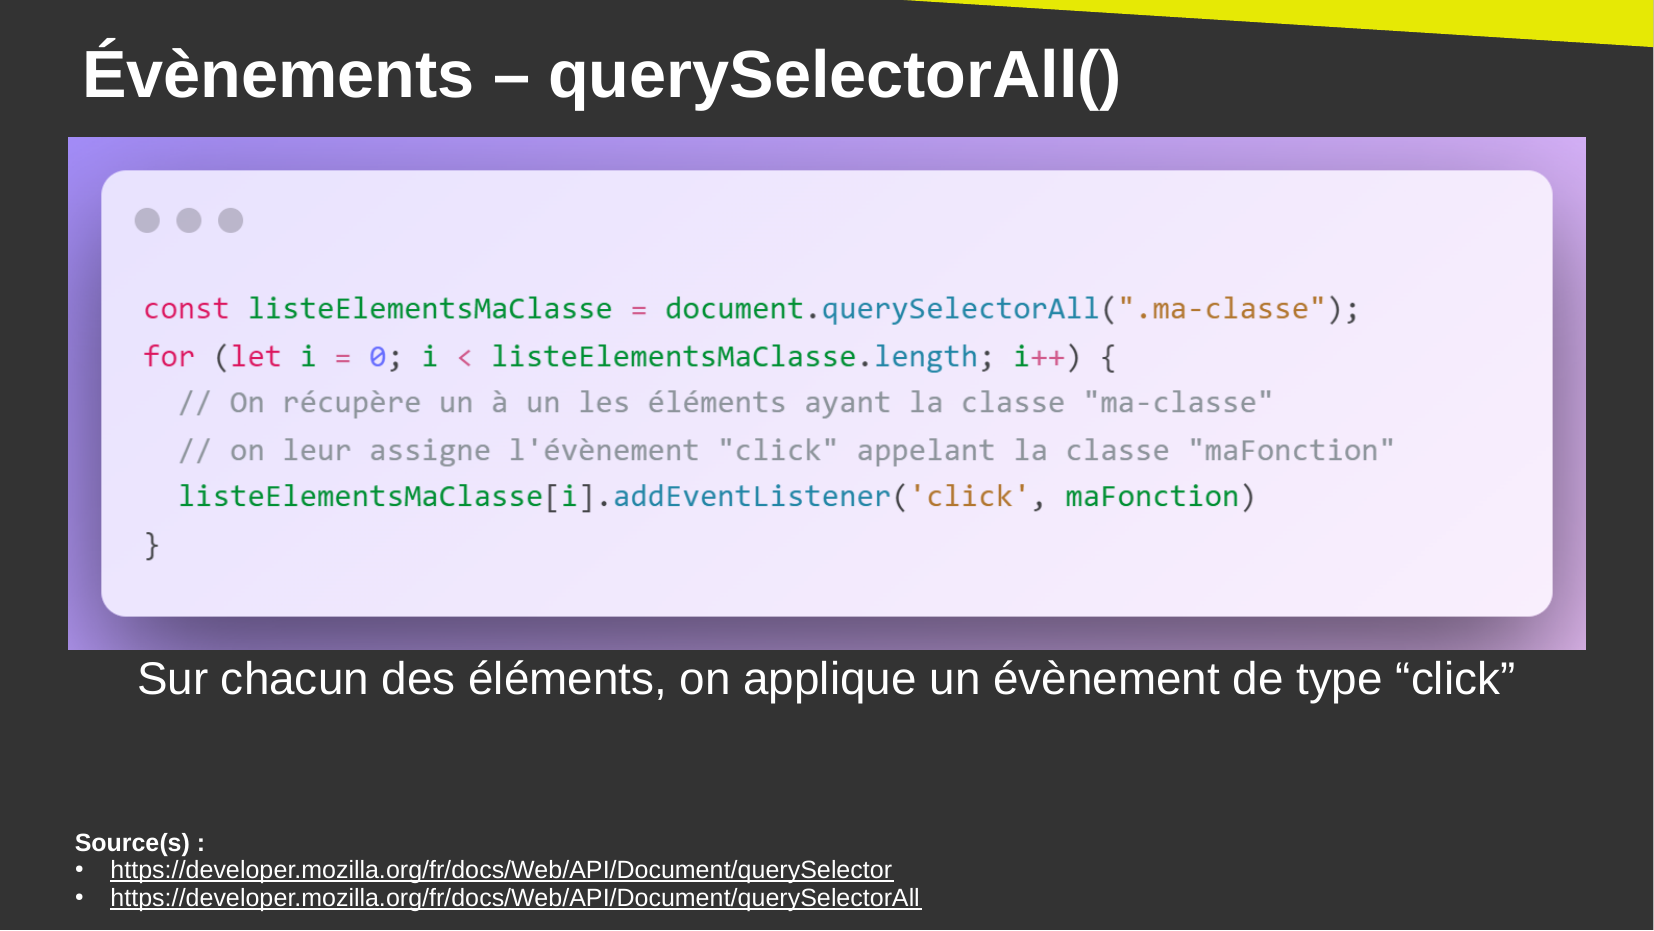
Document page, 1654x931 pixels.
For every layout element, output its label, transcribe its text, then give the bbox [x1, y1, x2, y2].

text_box [903, 0, 1654, 48]
title Sur chacun des éléments, on applique un évènement de type “click” [94, 653, 1560, 756]
text_box Source(s) : https://developer.mozilla.org/fr/docs/Web/API/Document/querySelector https://developer.mozilla.org/fr/docs/Web/API/Document/querySelectorAll [60, 820, 1583, 920]
title Évènements – querySelectorAll() [82, 37, 1571, 114]
picture [68, 137, 1586, 650]
